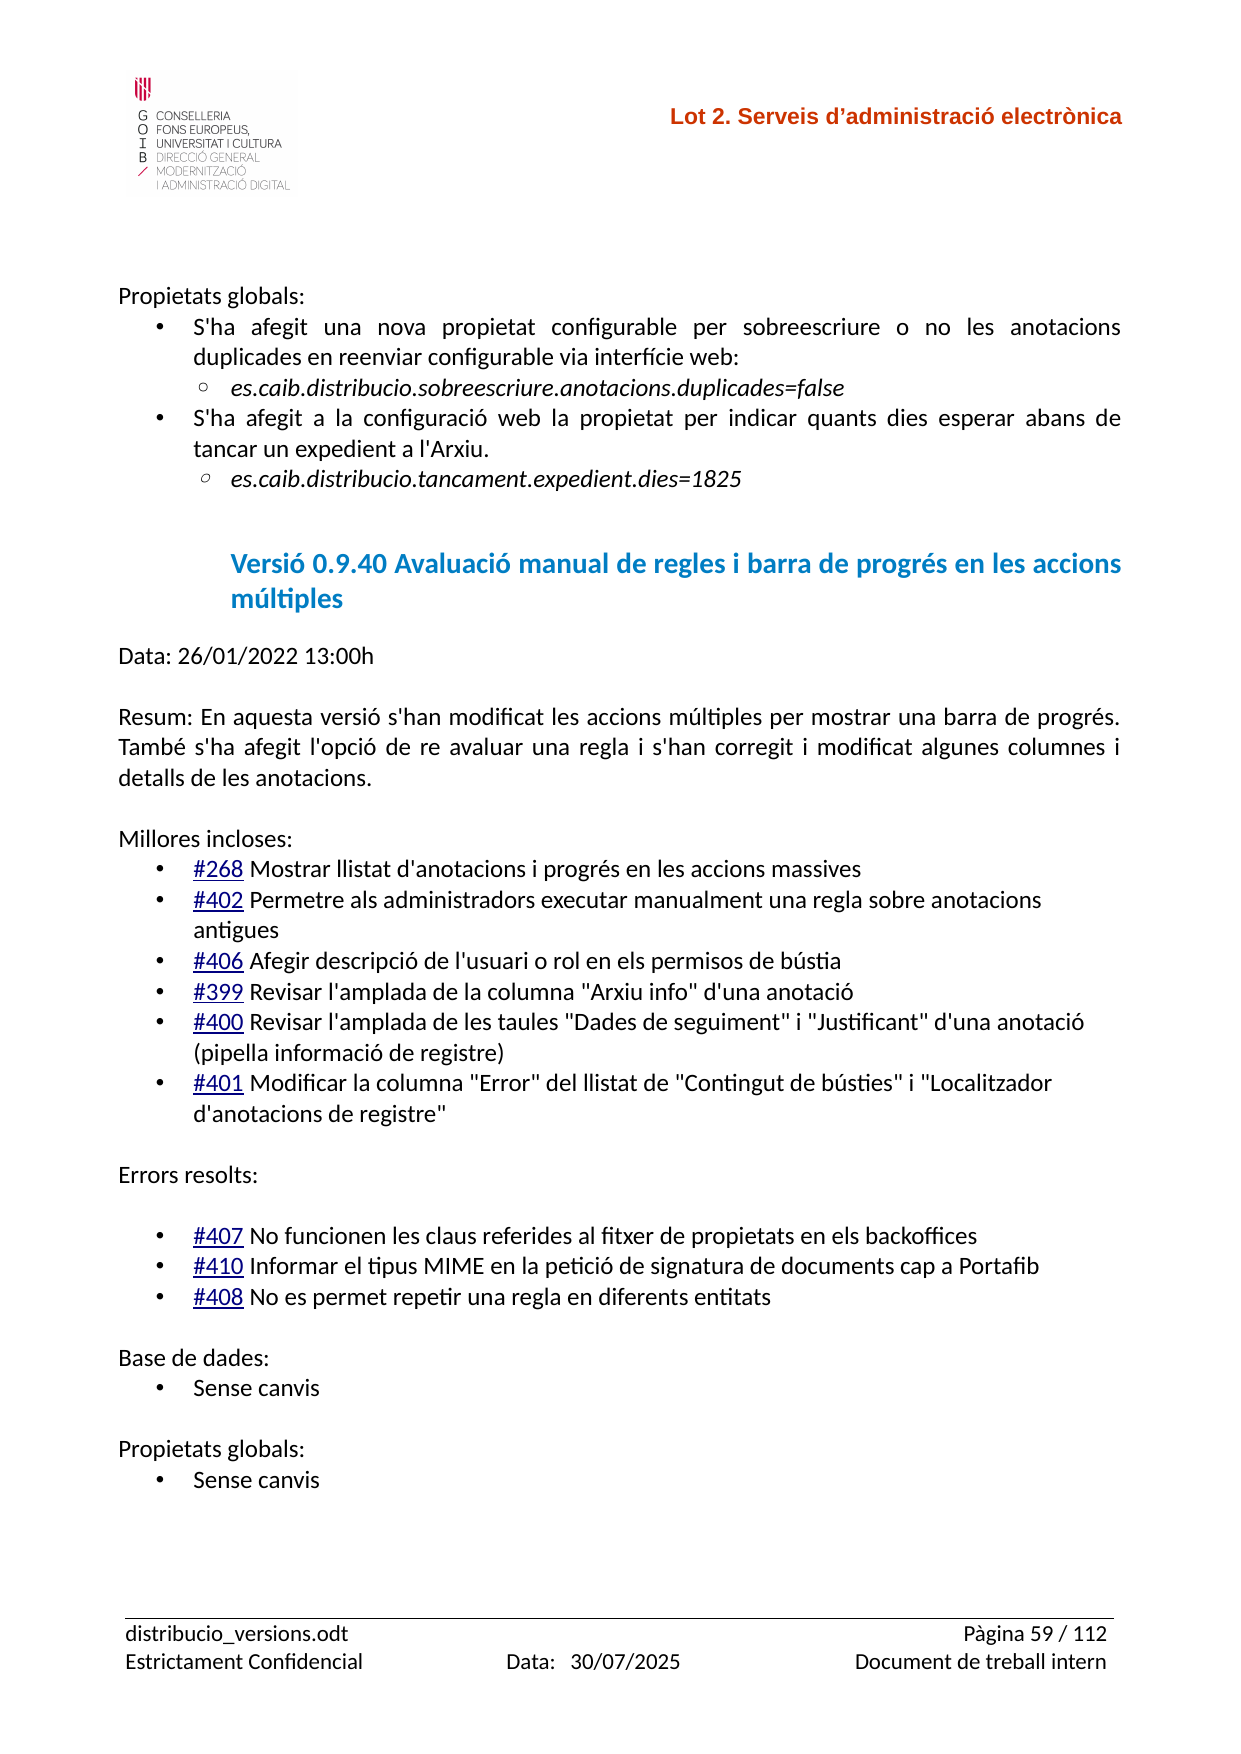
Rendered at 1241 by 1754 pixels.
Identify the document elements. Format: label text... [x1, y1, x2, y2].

subtitle Versió 0.9.40 Avaluació manual de regles i barra de progrés en les accions múltiples [153, 545, 1122, 616]
text Propietats globals: [118, 280, 1122, 311]
text Errors resolts: [118, 1159, 1122, 1189]
list #400 Revisar l'amplada de les taules "Dades de seguiment" i "Justificant" d'una anotació (pipella informació de registre) [156, 1006, 1122, 1067]
text Propietats globals: [118, 1433, 1122, 1464]
list S'ha afegit a la configuració web la propietat per indicar quants dies esperar abans de tancar un expedient a l'Arxiu. [156, 402, 1122, 463]
list #406 Afegir descripció de l'usuari o rol en els permisos de bústia [156, 945, 1122, 976]
text Resum: En aquesta versió s'han modificat les accions múltiples per mostrar una barra de progrés. També s'ha afegit l'opció de re avaluar una regla i s'han corregit i modificat algunes columnes i detalls de les anotacions. [118, 701, 1122, 792]
list es.caib.distribucio.tancament.expedient.dies=1825 [193, 463, 1122, 494]
text Millores incloses: [118, 823, 1122, 853]
list Sense canvis [156, 1464, 1122, 1494]
picture [126, 70, 299, 197]
text Base de dades: [118, 1342, 1122, 1372]
list #410 Informar el tipus MIME en la petició de signatura de documents cap a Portafib [156, 1250, 1122, 1281]
list #401 Modificar la columna "Error" del llistat de "Contingut de bústies" i "Localitzador d'anotacions de registre" [156, 1067, 1122, 1128]
text Data: 26/01/2022 13:00h [118, 640, 1122, 670]
list S'ha afegit una nova propietat configurable per sobreescriure o no les anotacions duplicades en reenviar configurable via interfície web: [156, 311, 1122, 372]
list #268 Mostrar llistat d'anotacions i progrés en les accions massives [156, 853, 1122, 884]
list es.caib.distribucio.sobreescriure.anotacions.duplicades=false [193, 372, 1122, 402]
list #408 No es permet repetir una regla en diferents entitats [156, 1281, 1122, 1311]
list Sense canvis [156, 1372, 1122, 1403]
list #399 Revisar l'amplada de la columna "Arxiu info" d'una anotació [156, 976, 1122, 1006]
list #402 Permetre als administradors executar manualment una regla sobre anotacions antigues [156, 884, 1122, 945]
list #407 No funcionen les claus referides al fitxer de propietats en els backoffices [156, 1220, 1122, 1250]
